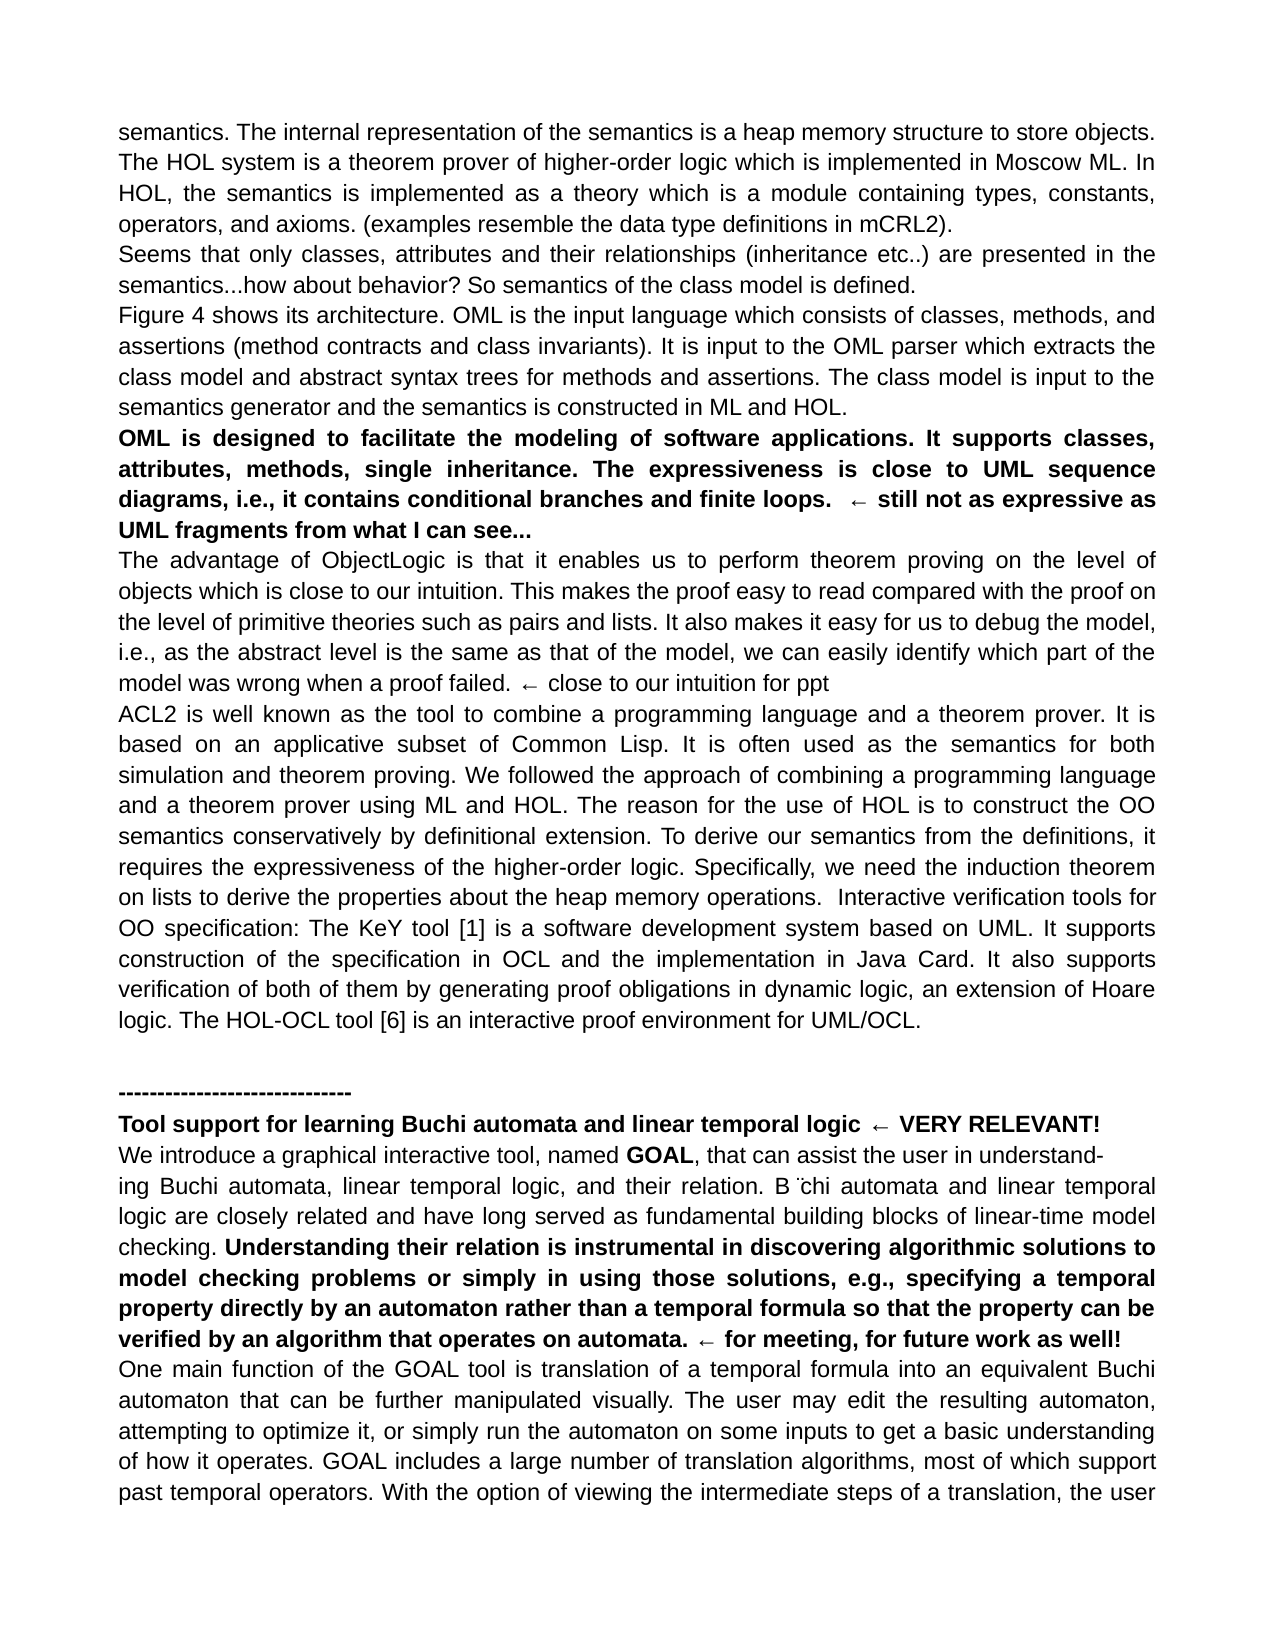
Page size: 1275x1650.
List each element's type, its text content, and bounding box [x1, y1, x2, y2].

text semantics. The internal representation of the semantics is a heap memory structure to store objects. The HOL system is a theorem prover of higher-order logic which is implemented in Moscow ML. In HOL, the semantics is implemented as a theory which is a module containing types, constants, operators, and axioms. (examples resemble the data type definitions in mCRL2). [118, 118, 1157, 237]
text ing Buchi automata, linear temporal logic, and their relation. B ̈chi automata and linear temporal logic are closely related and have long served as fundamental building blocks of linear-time model checking. Understanding their relation is instrumental in discovering algorithmic solutions to model checking problems or simply in using those solutions, e.g., specifying a temporal property directly by an automaton rather than a temporal formula so that the property can be verified by an algorithm that operates on automata. ← for meeting, for future work as well! [118, 1172, 1157, 1352]
text The advantage of ObjectLogic is that it enables us to perform theorem proving on the level of objects which is close to our intuition. This makes the proof easy to read compared with the proof on the level of primitive theories such as pairs and lists. It also makes it easy for us to debug the model, i.e., as the abstract level is the same as that of the model, we can easily identify which part of the model was wrong when a proof failed. ← close to our intuition for ppt [118, 547, 1157, 696]
text Figure 4 shows its architecture. OML is the input language which consists of classes, methods, and assertions (method contracts and class invariants). It is input to the OML parser which extracts the class model and abstract syntax trees for methods and assertions. The class model is input to the semantics generator and the semantics is constructed in ML and HOL. [118, 302, 1157, 421]
text OML is designed to facilitate the modeling of software applications. It supports classes, attributes, methods, single inheritance. The expressiveness is close to UML sequence diagrams, i.e., it contains conditional branches and finite loops. ← still not as expressive as UML fragments from what I can see... [118, 424, 1157, 543]
text We introduce a graphical interactive tool, named GOAL, that can assist the user in understand- [118, 1141, 1157, 1168]
text ------------------------------ [118, 1078, 1157, 1105]
text One main function of the GOAL tool is translation of a temporal formula into an equivalent Buchi automaton that can be further manipulated visually. The user may edit the resulting automaton, attempting to optimize it, or simply run the automaton on some inputs to get a basic understanding of how it operates. GOAL includes a large number of translation algorithms, most of which support past temporal operators. With the option of viewing the intermediate steps of a translation, the user [118, 1356, 1157, 1505]
text Seems that only classes, attributes and their relationships (inheritance etc..) are presented in the semantics...how about behavior? So semantics of the class model is defined. [118, 241, 1157, 298]
text Tool support for learning Buchi automata and linear temporal logic ← VERY RELEVANT! [118, 1109, 1157, 1137]
text ACL2 is well known as the tool to combine a programming language and a theorem prover. It is based on an applicative subset of Common Lisp. It is often used as the semantics for both simulation and theorem proving. We followed the approach of combining a programming language and a theorem prover using ML and HOL. The reason for the use of HOL is to construct the OO semantics conservatively by definitional extension. To derive our semantics from the definitions, it requires the expressiveness of the higher-order logic. Specifically, we need the induction theorem on lists to derive the properties about the heap memory operations. Interactive verification tools for OO specification: The KeY tool [1] is a software development system based on UML. It supports construction of the specification in OCL and the implementation in Java Card. It also supports verification of both of them by generating proof obligations in dynamic logic, an extension of Hoare logic. The HOL-OCL tool [6] is an interactive proof environment for UML/OCL. [118, 700, 1157, 1033]
